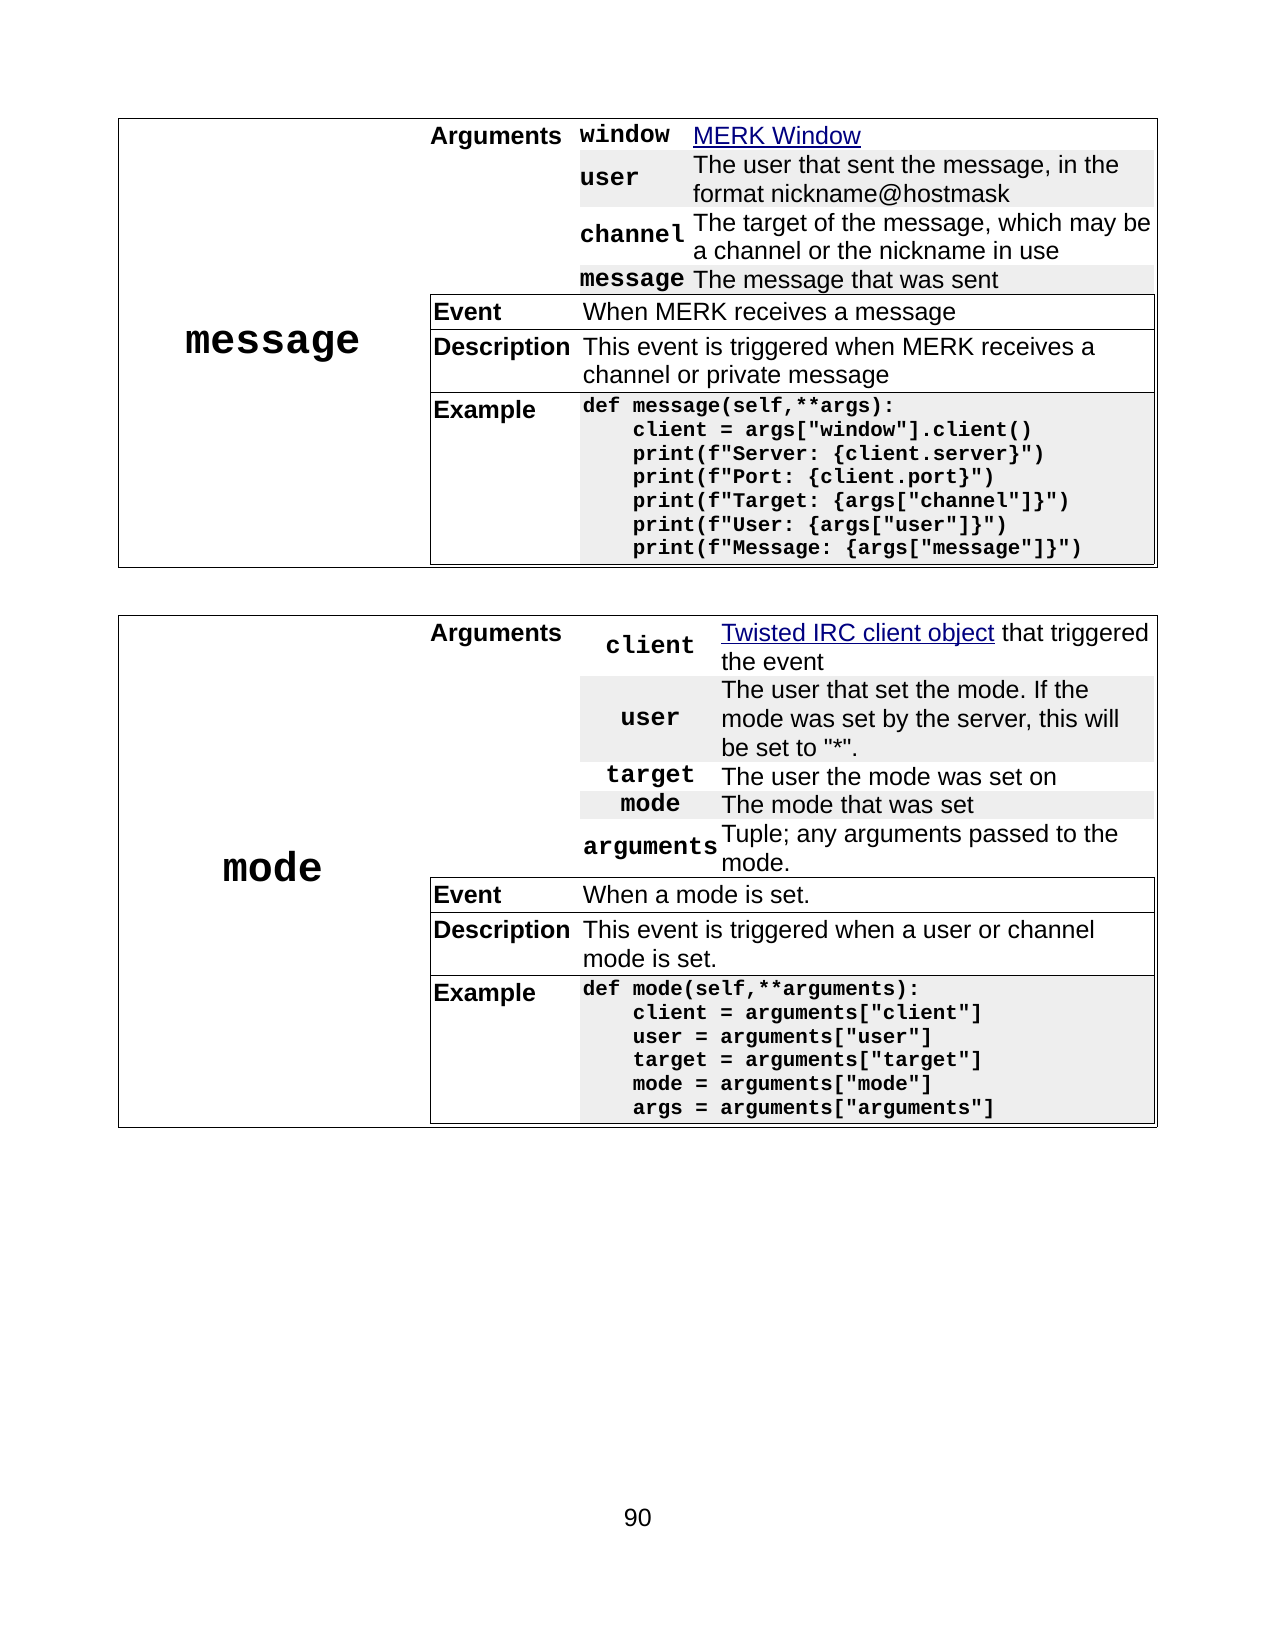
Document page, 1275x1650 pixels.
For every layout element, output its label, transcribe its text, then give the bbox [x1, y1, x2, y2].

table_cell The message that was sent [693, 265, 1154, 294]
table_cell Example [431, 393, 579, 564]
table_cell This event is triggered when MERK receives a channel or private message [580, 330, 1154, 392]
table_header MERK Window [693, 121, 1154, 150]
table_cell The target of the message, which may be a channel or the nickname in use [693, 208, 1154, 265]
table_cell The user that sent the message, in the format nickname@hostmask [693, 150, 1154, 207]
table_cell Event [431, 295, 579, 329]
table_cell When MERK receives a message [580, 295, 1154, 329]
table_cell message [580, 265, 693, 294]
table_cell arguments [580, 819, 721, 877]
table_header Arguments [430, 618, 579, 877]
table_cell When a mode is set. [580, 878, 1154, 912]
table_header [427, 616, 1157, 1127]
table_header Arguments [430, 121, 579, 294]
table_cell Description [431, 330, 579, 392]
table_cell user [580, 150, 693, 207]
table_cell Example [431, 976, 579, 1123]
table_header [427, 119, 1157, 567]
table_cell user [580, 676, 721, 762]
table_cell def mode(self,**arguments): client = arguments["client"] user = arguments["user"] target = arguments["target"] mode = arguments["mode"] args = arguments["arguments"] [580, 976, 1154, 1123]
table_cell Description [431, 913, 579, 975]
table_header message [119, 119, 427, 567]
table_cell Event [431, 878, 579, 912]
table_cell The user that set the mode. If the mode was set by the server, this will be set to "*". [721, 676, 1154, 762]
table_cell This event is triggered when a user or channel mode is set. [580, 913, 1154, 975]
table_header window [580, 121, 693, 150]
table_cell Tuple; any arguments passed to the mode. [721, 819, 1154, 877]
table_cell The mode that was set [721, 791, 1154, 819]
table_cell channel [580, 208, 693, 265]
table_header Twisted IRC client object that triggered the event [721, 618, 1154, 676]
table_cell mode [580, 791, 721, 819]
table_cell target [580, 762, 721, 791]
table_cell The user the mode was set on [721, 762, 1154, 791]
table_cell def message(self,**args): client = args["window"].client() print(f"Server: {client.server}") print(f"Port: {client.port}") print(f"Target: {args["channel"]}") print(f"User: {args["user"]}") print(f"Message: {args["message"]}") [580, 393, 1154, 564]
table_header mode [119, 616, 427, 1127]
table_header client [580, 618, 721, 676]
